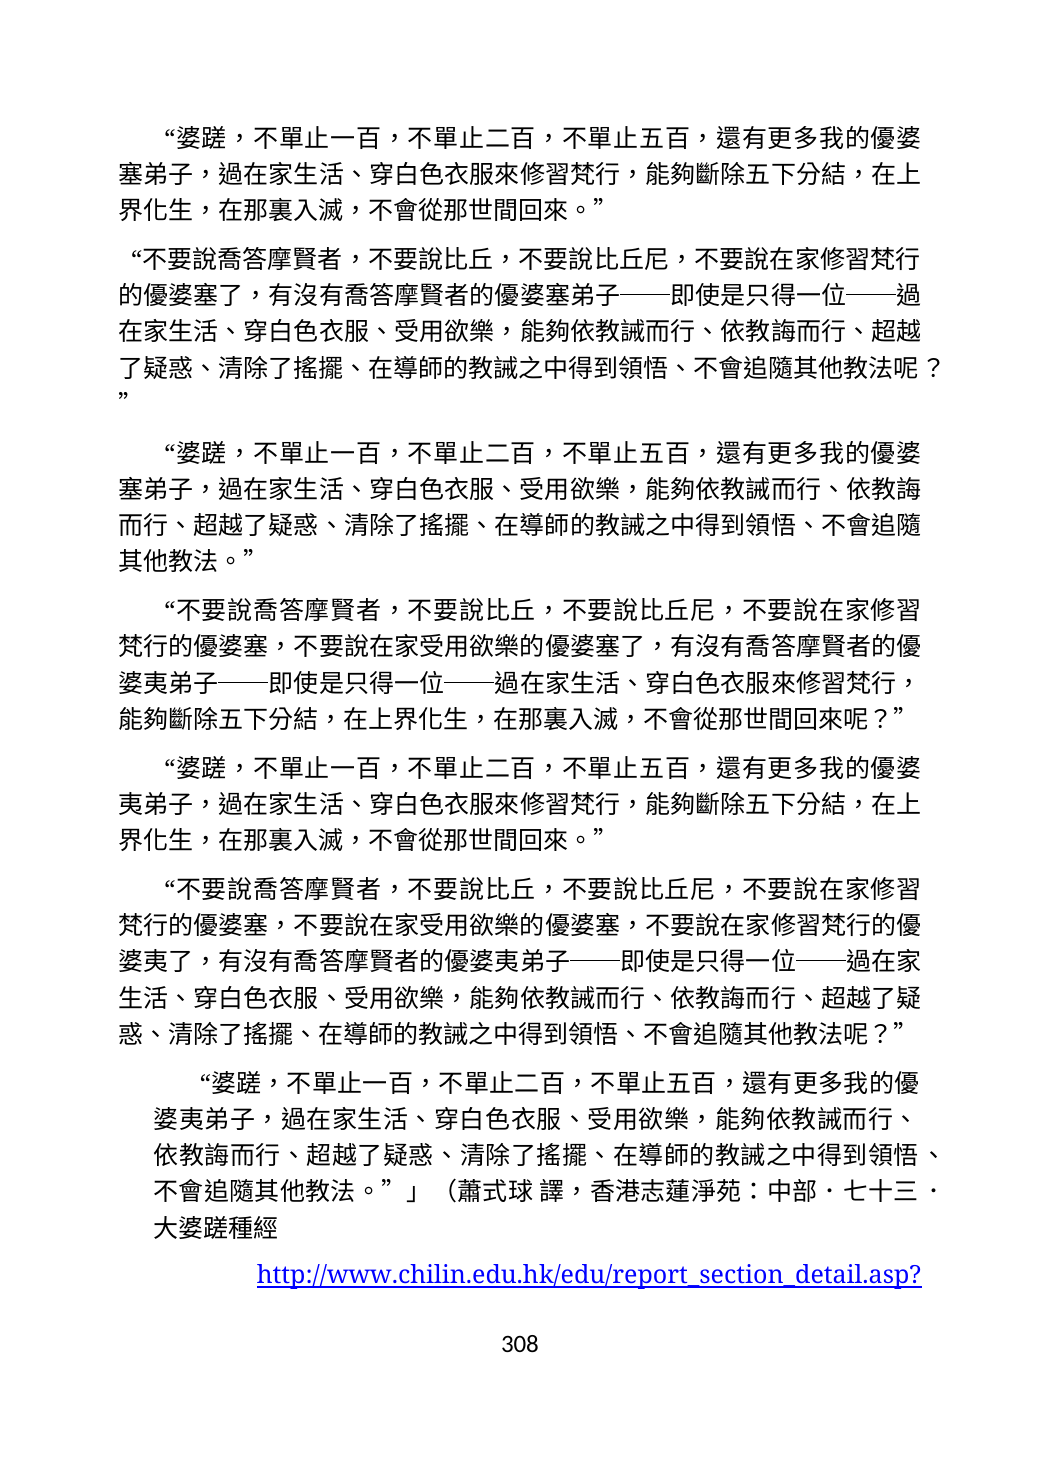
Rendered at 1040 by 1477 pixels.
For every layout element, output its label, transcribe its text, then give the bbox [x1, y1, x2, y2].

text “不要說喬答摩賢者，不要說比丘，不要說比丘尼，不要說在家修習梵行的優婆塞，不要說在家受用欲樂的優婆塞，不要說在家修習梵行的優婆夷了，有沒有喬答摩賢者的優婆夷弟子──即使是只得一位──過在家生活、穿白色衣服、受用欲樂，能夠依教誡而行、依教誨而行、超越了疑惑、清除了搖擺、在導師的教誡之中得到領悟、不會追隨其他教法呢？” [118, 869, 921, 1051]
text “不要說喬答摩賢者，不要說比丘，不要說比丘尼，不要說在家修習梵行的優婆塞，不要說在家受用欲樂的優婆塞了，有沒有喬答摩賢者的優婆夷弟子──即使是只得一位──過在家生活、穿白色衣服來修習梵行，能夠斷除五下分結，在上界化生，在那裏入滅，不會從那世間回來呢？” [118, 591, 921, 736]
text “不要說喬答摩賢者，不要說比丘，不要說比丘尼，不要說在家修習梵行的優婆塞了，有沒有喬答摩賢者的優婆塞弟子──即使是只得一位──過在家生活、穿白色衣服、受用欲樂，能夠依教誡而行、依教誨而行、超越了疑惑、清除了搖擺、在導師的教誡之中得到領悟、不會追隨其他教法呢？” [118, 239, 921, 421]
text “婆蹉，不單止一百，不單止二百，不單止五百，還有更多我的優婆塞弟子，過在家生活、穿白色衣服、受用欲樂，能夠依教誡而行、依教誨而行、超越了疑惑、清除了搖擺、在導師的教誡之中得到領悟、不會追隨其他教法。” [118, 433, 921, 578]
text http://www.chilin.edu.hk/edu/report_section_detail.asp? [118, 1257, 921, 1291]
text “婆蹉，不單止一百，不單止二百，不單止五百，還有更多我的優婆夷弟子，過在家生活、穿白色衣服來修習梵行，能夠斷除五下分結，在上界化生，在那裏入滅，不會從那世間回來。” [118, 748, 921, 857]
text “婆蹉，不單止一百，不單止二百，不單止五百，還有更多我的優婆塞弟子，過在家生活、穿白色衣服來修習梵行，能夠斷除五下分結，在上界化生，在那裏入滅，不會從那世間回來。” [118, 118, 921, 227]
text “婆蹉，不單止一百，不單止二百，不單止五百，還有更多我的優婆夷弟子，過在家生活、穿白色衣服、受用欲樂，能夠依教誡而行、依教誨而行、超越了疑惑、清除了搖擺、在導師的教誡之中得到領悟、不會追隨其他教法。”」（蕭式球 譯，香港志蓮淨苑：中部．七十三．大婆蹉種經 [153, 1063, 921, 1244]
